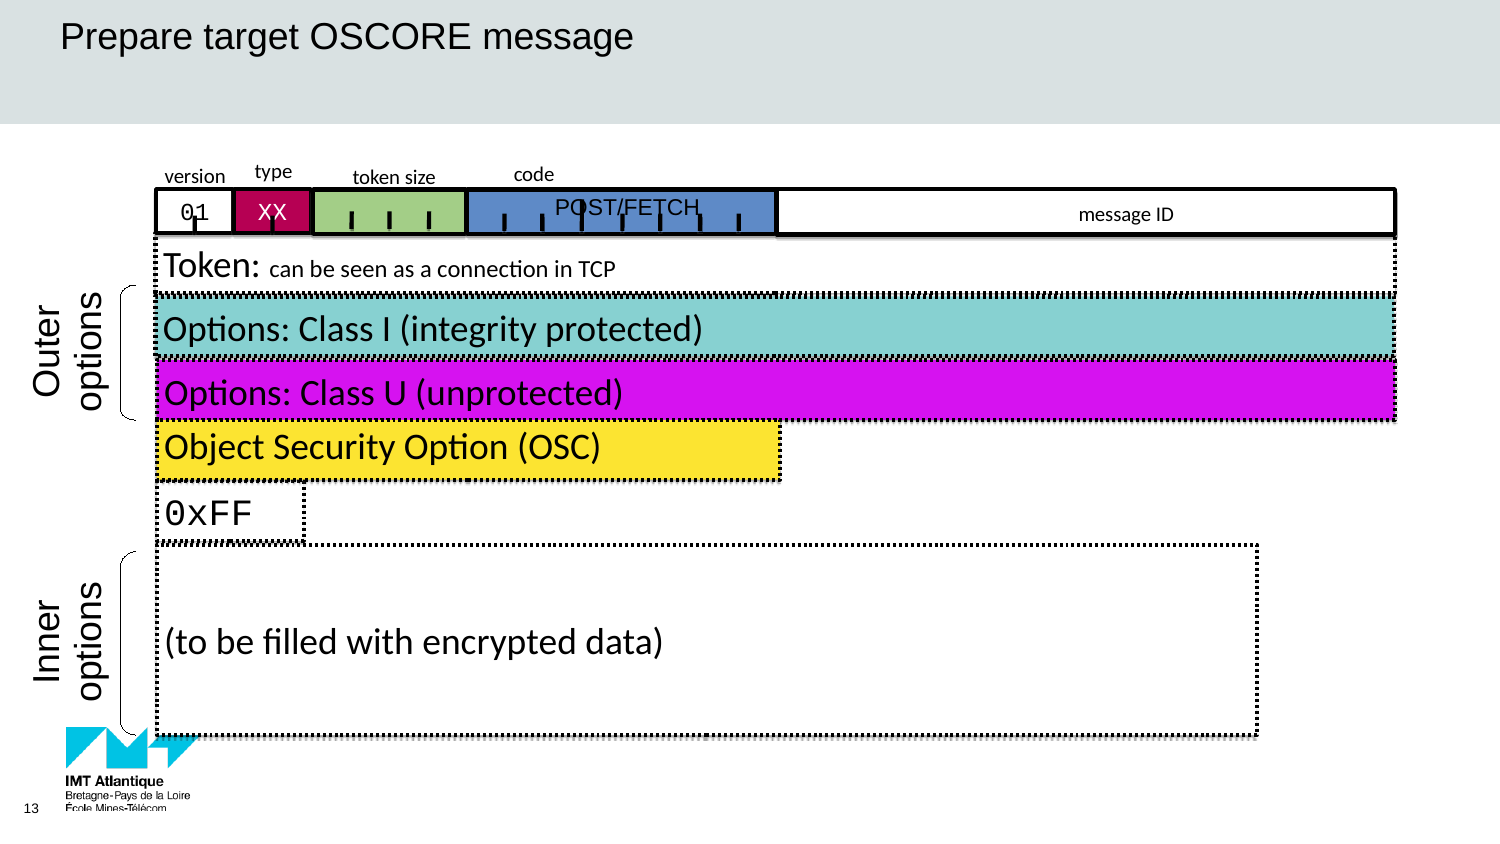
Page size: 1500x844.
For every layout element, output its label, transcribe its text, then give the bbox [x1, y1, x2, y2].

text_box [467, 189, 541, 234]
text_box type [247, 152, 301, 188]
text_box 01 [156, 188, 233, 234]
text_box POST/FETCH [540, 187, 721, 233]
text_box Options: Class I (integrity protected) [155, 296, 1394, 357]
text_box [703, 188, 1396, 235]
text_box Outer options [17, 268, 140, 436]
text_box message ID [1014, 194, 1182, 231]
text_box XX [233, 188, 311, 234]
list Prepare target OSCORE message [60, 12, 1247, 58]
text_box Object Security Option (OSC) [156, 419, 780, 480]
text_box [12, 794, 75, 822]
text_box (to be filled with encrypted data) [156, 544, 1257, 736]
text_box Options: Class U (unprotected) [156, 360, 1395, 420]
text_box version [157, 155, 234, 196]
text_box code [506, 155, 563, 189]
text_box 0xFF [156, 481, 304, 541]
text_box Inner options [17, 559, 140, 726]
text_box [313, 189, 466, 234]
text_box Token: can be seen as a connection in TCP [155, 233, 1396, 293]
text_box token size [344, 158, 444, 189]
text_box 01 [184, 205, 191, 218]
